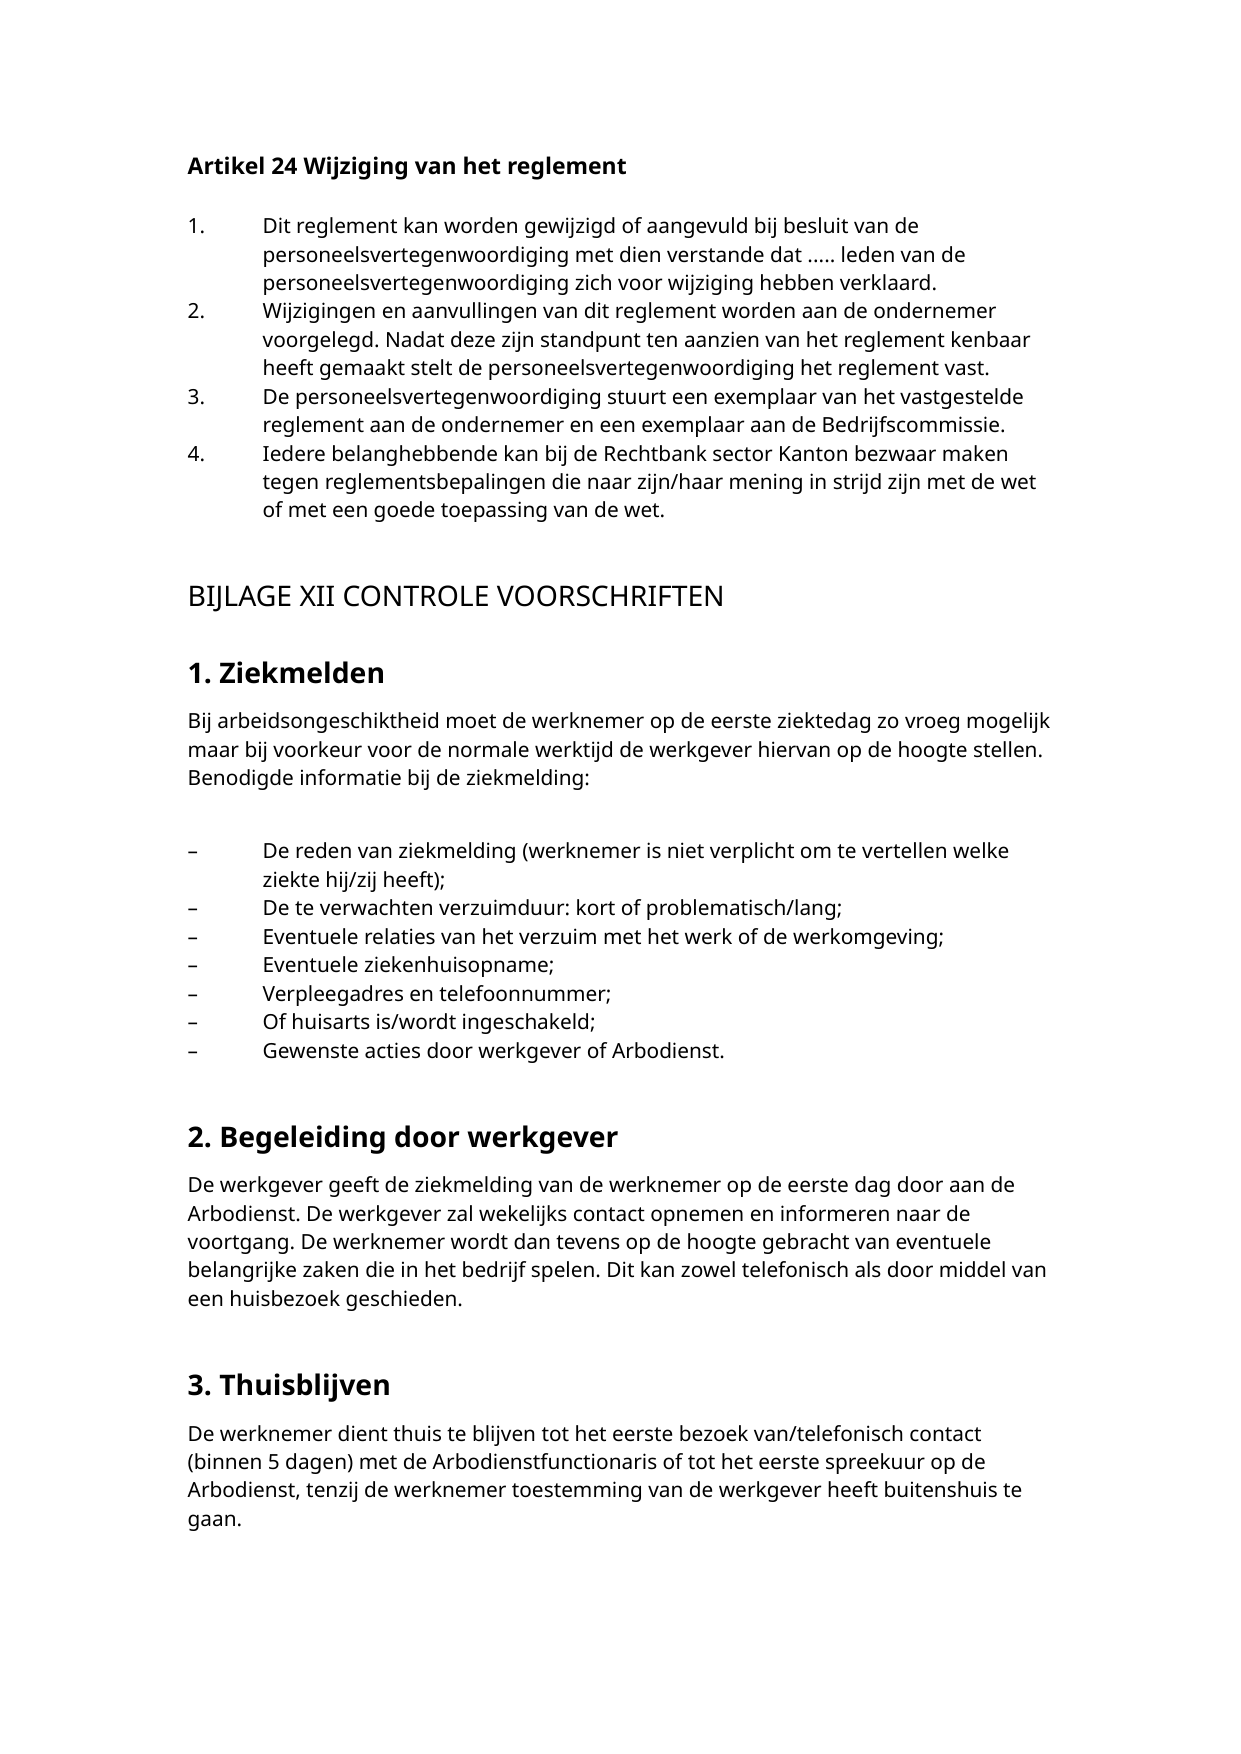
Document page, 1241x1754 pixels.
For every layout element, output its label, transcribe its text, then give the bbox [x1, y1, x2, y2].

list Of huisarts is/wordt ingeschakeld; [187, 1007, 1053, 1036]
list Wijzigingen en aanvullingen van dit reglement worden aan de ondernemer voorgelegd. Nadat deze zijn standpunt ten aanzien van het reglement kenbaar heeft gemaakt stelt de personeelsvertegenwoordiging het reglement vast. [187, 297, 1053, 382]
subtitle 3. Thuisblijven [187, 1365, 1053, 1404]
subtitle BIJLAGE XII CONTROLE VOORSCHRIFTEN [187, 577, 1053, 615]
list Eventuele ziekenhuisopname; [187, 950, 1053, 979]
text Bij arbeidsongeschiktheid moet de werknemer op de eerste ziektedag zo vroeg mogelijk maar bij voorkeur voor de normale werktijd de werkgever hiervan op de hoogte stellen. [187, 706, 1053, 763]
list De te verwachten verzuimduur: kort of problematisch/lang; [187, 893, 1053, 922]
list Eventuele relaties van het verzuim met het werk of de werkomgeving; [187, 922, 1053, 950]
list De personeelsvertegenwoordiging stuurt een exemplaar van het vastgestelde reglement aan de ondernemer en een exemplaar aan de Bedrijfscommissie. [187, 382, 1053, 439]
subtitle 2. Begeleiding door werkgever [187, 1117, 1053, 1155]
text De werkgever geeft de ziekmelding van de werknemer op de eerste dag door aan de Arbodienst. De werkgever zal wekelijks contact opnemen en informeren naar de voortgang. De werknemer wordt dan tevens op de hoogte gebracht van eventuele belangrijke zaken die in het bedrijf spelen. Dit kan zowel telefonisch als door middel van een huisbezoek geschieden. [187, 1170, 1053, 1312]
list Gewenste acties door werkgever of Arbodienst. [187, 1036, 1053, 1064]
text De werknemer dient thuis te blijven tot het eerste bezoek van/telefonisch contact (binnen 5 dagen) met de Arbodienstfunctionaris of tot het eerste spreekuur op de Arbodienst, tenzij de werknemer toestemming van de werkgever heeft buitenshuis te gaan. [187, 1419, 1053, 1532]
subtitle 1. Ziekmelden [187, 653, 1053, 691]
list Iedere belanghebbende kan bij de Rechtbank sector Kanton bezwaar maken tegen reglementsbepalingen die naar zijn/haar mening in strijd zijn met de wet of met een goede toepassing van de wet. [187, 439, 1053, 524]
subtitle Artikel 24 Wijziging van het reglement [187, 150, 1053, 181]
list De reden van ziekmelding (werknemer is niet verplicht om te vertellen welke ziekte hij/zij heeft); [187, 837, 1053, 893]
list Dit reglement kan worden gewijzigd of aangevuld bij besluit van de personeelsvertegenwoordiging met dien verstande dat ..... leden van de personeelsvertegenwoordiging zich voor wijziging hebben verklaard. [187, 211, 1053, 297]
list Verpleegadres en telefoonnummer; [187, 979, 1053, 1007]
text Benodigde informatie bij de ziekmelding: [187, 763, 1053, 792]
